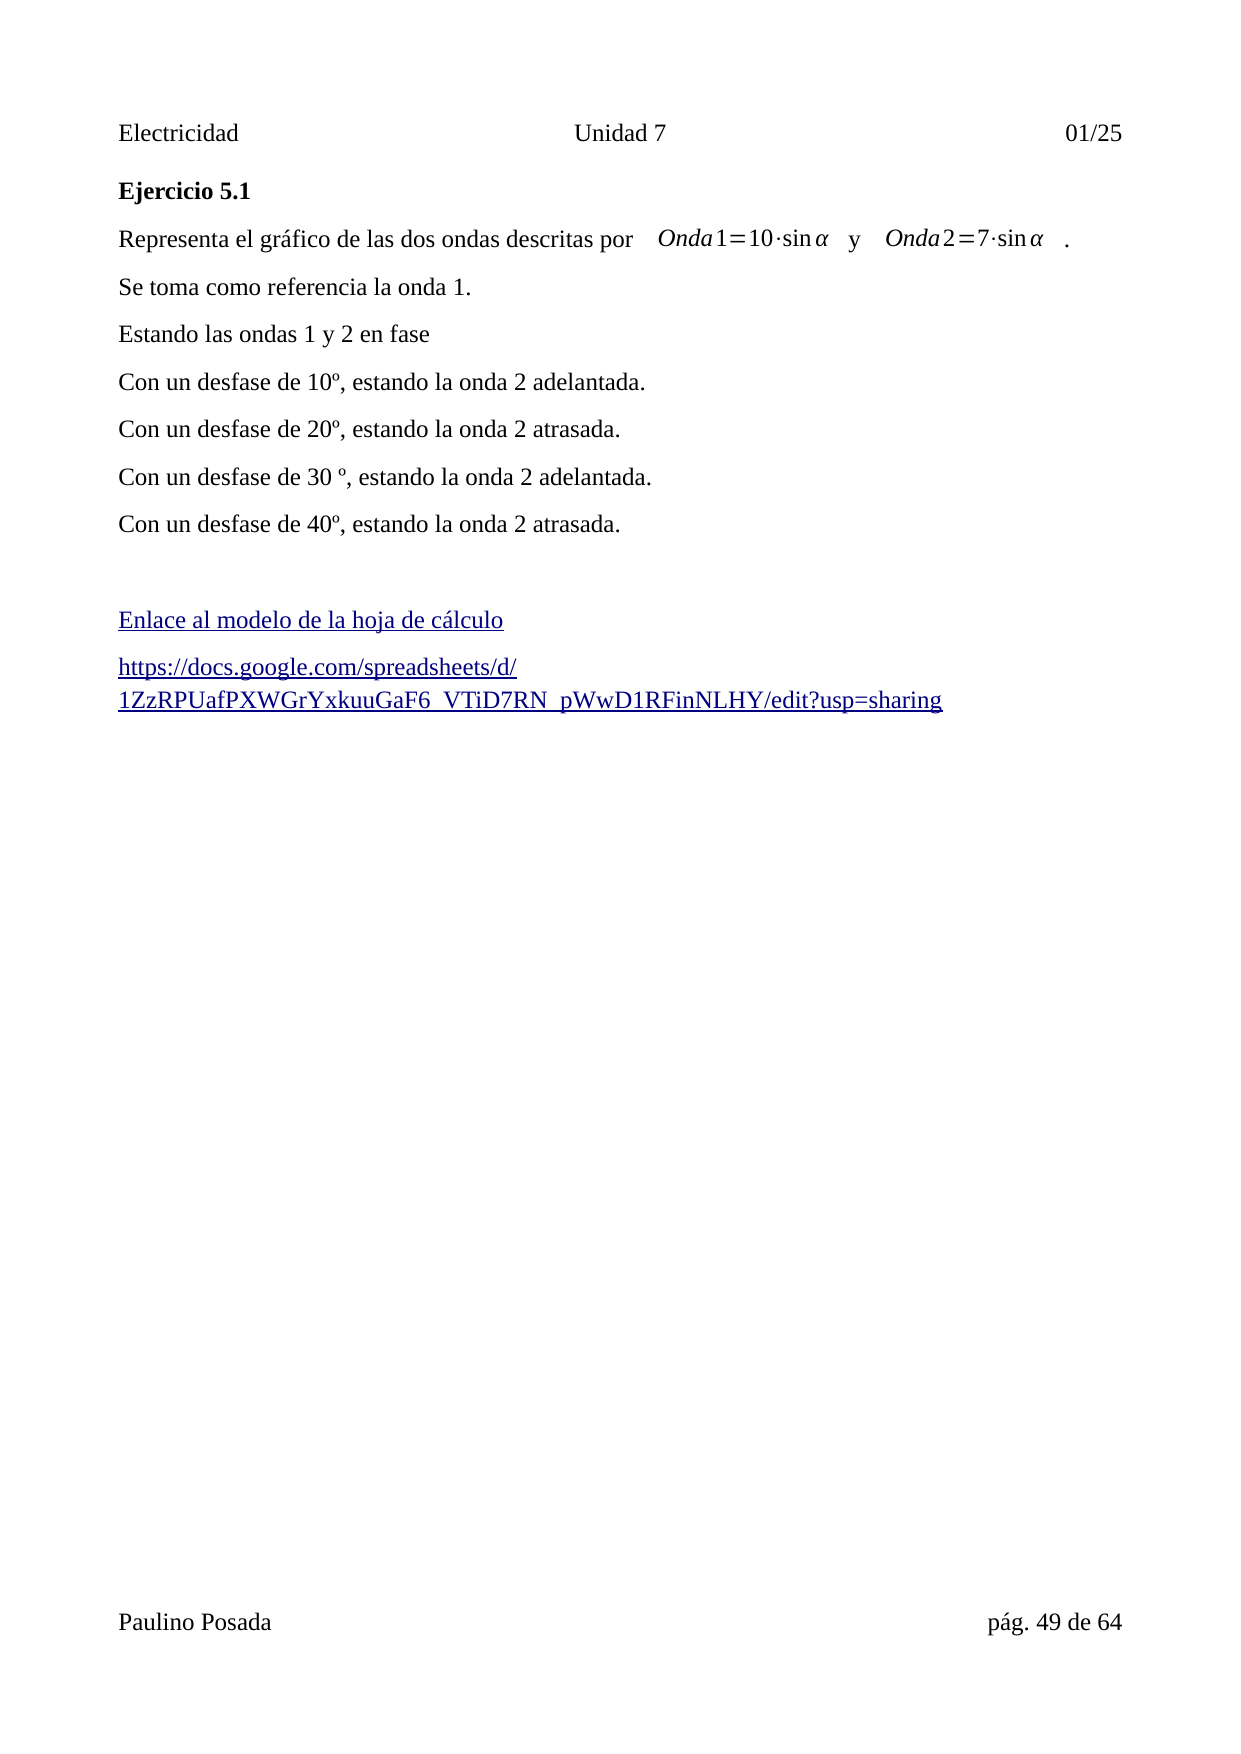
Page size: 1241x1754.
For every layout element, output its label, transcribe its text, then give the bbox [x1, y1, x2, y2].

text https://docs.google.com/spreadsheets/d/1ZzRPUafPXWGrYxkuuGaF6_VTiD7RN_pWwD1RFinNLHY/edit?usp=sharing [118, 652, 1122, 714]
text Con un desfase de 10º, estando la onda 2 adelantada. [118, 367, 1122, 396]
text Estando las ondas 1 y 2 en fase [118, 319, 1122, 348]
text Con un desfase de 30 º, estando la onda 2 adelantada. [118, 462, 1122, 491]
text Con un desfase de 40º, estando la onda 2 atrasada. [118, 509, 1122, 538]
text Ejercicio 5.1 [118, 176, 1122, 205]
text Con un desfase de 20º, estando la onda 2 atrasada. [118, 414, 1122, 443]
text Representa el gráfico de las dos ondas descritas por y . [118, 224, 1122, 253]
text Se toma como referencia la onda 1. [118, 272, 1122, 300]
text Enlace al modelo de la hoja de cálculo [118, 605, 1122, 633]
